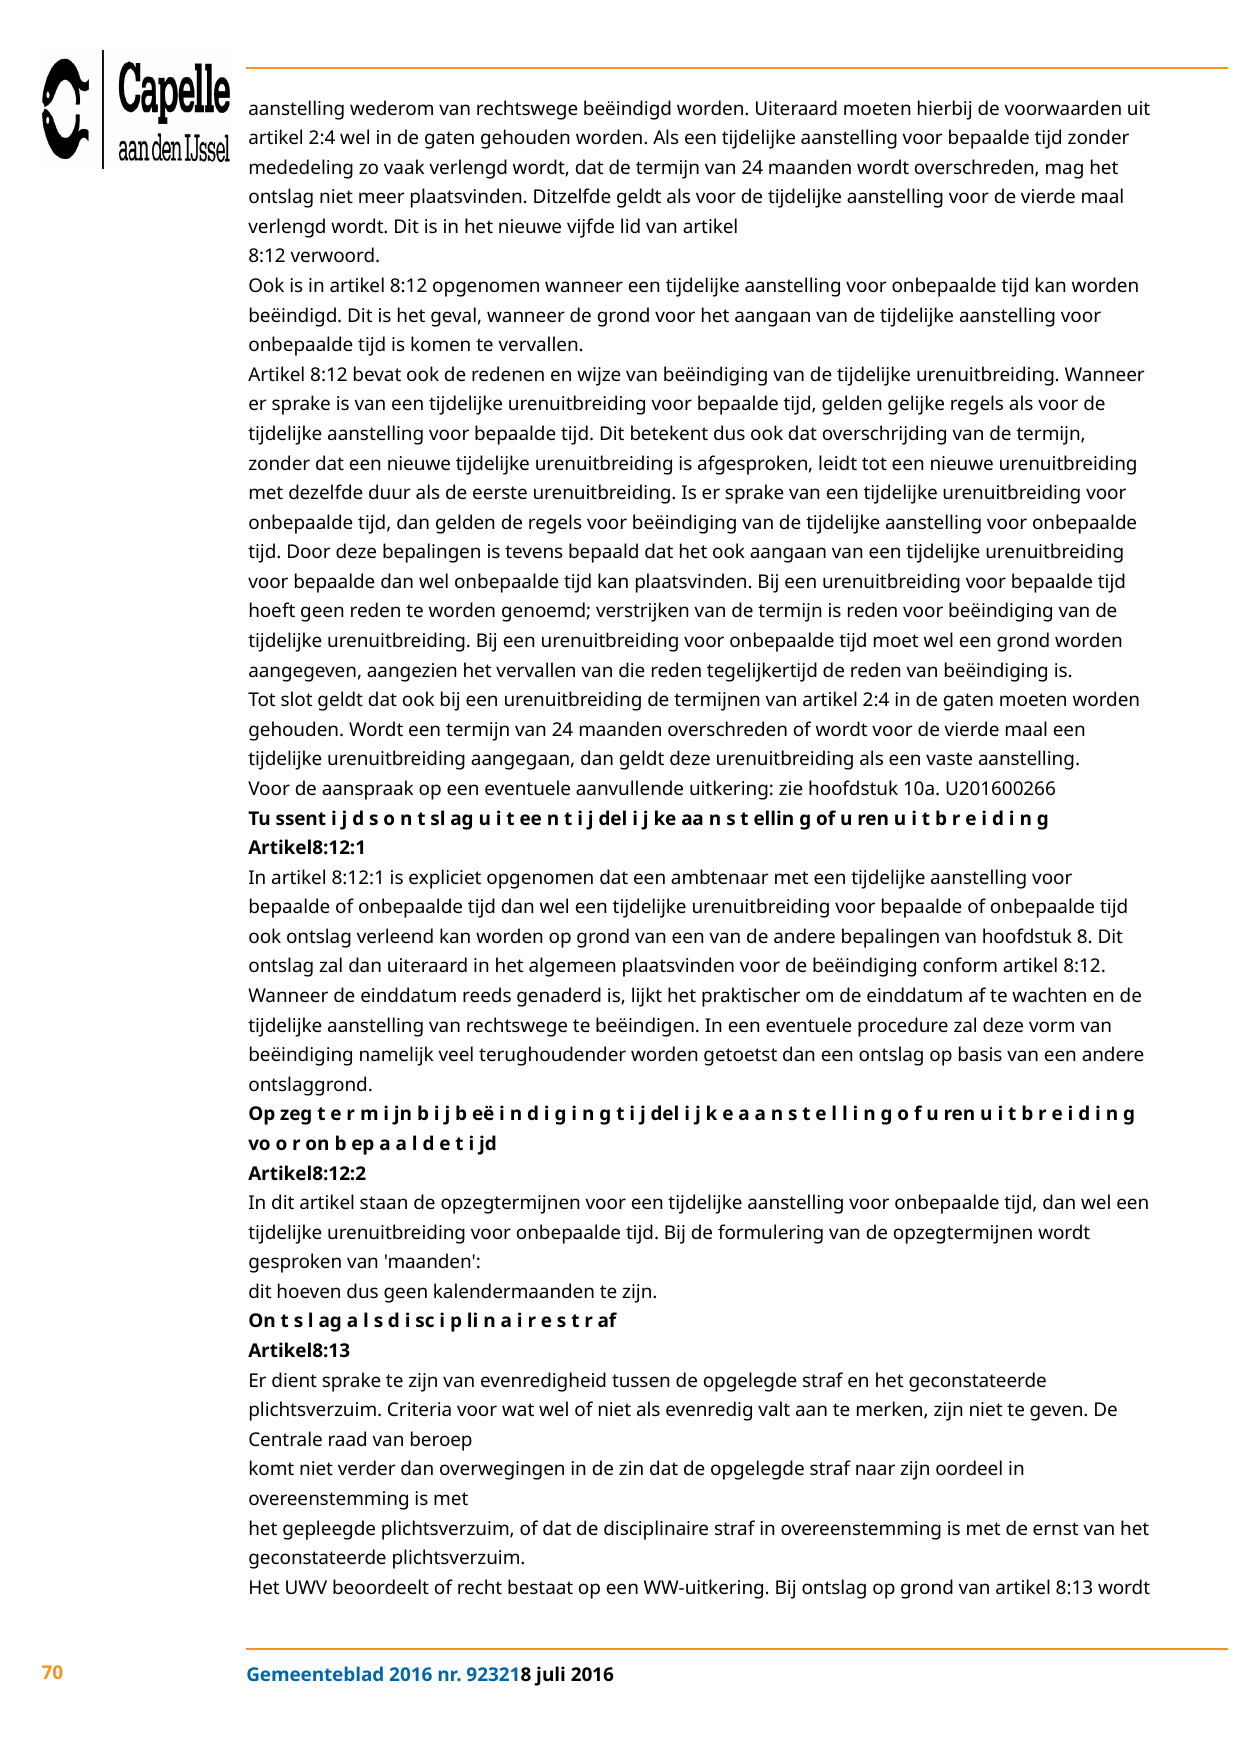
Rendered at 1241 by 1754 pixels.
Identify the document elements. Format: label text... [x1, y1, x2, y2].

text Artikel8:12:1 [248, 834, 1152, 860]
text Tot slot geldt dat ook bij een urenuitbreiding de termijnen van artikel 2:4 in de gaten moeten worden gehouden. Wordt een termijn van 24 maanden overschreden of wordt voor de vierde maal een tijdelijke urenuitbreiding aangegaan, dan geldt deze urenuitbreiding als een vaste aanstelling. [248, 686, 1152, 771]
text Er dient sprake te zijn van evenredigheid tussen de opgelegde straf en het geconstateerde plichtsverzuim. Criteria voor wat wel of niet als evenredig valt aan te merken, zijn niet te geven. De Centrale raad van beroep [248, 1367, 1152, 1452]
text Het UWV beoordeelt of recht bestaat op een WW-uitkering. Bij ontslag op grond van artikel 8:13 wordt [248, 1574, 1152, 1600]
text In artikel 8:12:1 is expliciet opgenomen dat een ambtenaar met een tijdelijke aanstelling voor bepaalde of onbepaalde tijd dan wel een tijdelijke urenuitbreiding voor bepaalde of onbepaalde tijd ook ontslag verleend kan worden op grond van een van de andere bepalingen van hoofdstuk 8. Dit ontslag zal dan uiteraard in het algemeen plaatsvinden voor de beëindiging conform artikel 8:12. Wanneer de einddatum reeds genaderd is, lijkt het praktischer om de einddatum af te wachten en de tijdelijke aanstelling van rechtswege te beëindigen. In een eventuele procedure zal deze vorm van beëindiging namelijk veel terughoudender worden getoetst dan een ontslag op basis van een andere ontslaggrond. [248, 864, 1152, 1097]
text Artikel 8:12 bevat ook de redenen en wijze van beëindiging van de tijdelijke urenuitbreiding. Wanneer er sprake is van een tijdelijke urenuitbreiding voor bepaalde tijd, gelden gelijke regels als voor de tijdelijke aanstelling voor bepaalde tijd. Dit betekent dus ook dat overschrijding van de termijn, zonder dat een nieuwe tijdelijke urenuitbreiding is afgesproken, leidt tot een nieuwe urenuitbreiding met dezelfde duur als de eerste urenuitbreiding. Is er sprake van een tijdelijke urenuitbreiding voor onbepaalde tijd, dan gelden de regels voor beëindiging van de tijdelijke aanstelling voor onbepaalde tijd. Door deze bepalingen is tevens bepaald dat het ook aangaan van een tijdelijke urenuitbreiding voor bepaalde dan wel onbepaalde tijd kan plaatsvinden. Bij een urenuitbreiding voor bepaalde tijd hoeft geen reden te worden genoemd; verstrijken van de termijn is reden voor beëindiging van de tijdelijke urenuitbreiding. Bij een urenuitbreiding voor onbepaalde tijd moet wel een grond worden aangegeven, aangezien het vervallen van die reden tegelijkertijd de reden van beëindiging is. [248, 361, 1152, 683]
text aanstelling wederom van rechtswege beëindigd worden. Uiteraard moeten hierbij de voorwaarden uit artikel 2:4 wel in de gaten gehouden worden. Als een tijdelijke aanstelling voor bepaalde tijd zonder mededeling zo vaak verlengd wordt, dat de termijn van 24 maanden wordt overschreden, mag het ontslag niet meer plaatsvinden. Ditzelfde geldt als voor de tijdelijke aanstelling voor de vierde maal verlengd wordt. Dit is in het nieuwe vijfde lid van artikel [248, 95, 1152, 239]
text Artikel8:12:2 [248, 1160, 1152, 1186]
text Tu ssent i j d s o n t sl ag u i t ee n t i j del i j ke aa n s t ellin g of u ren u i t b r e i d i n g [248, 805, 1152, 831]
text 8:12 verwoord. [248, 243, 1152, 268]
text In dit artikel staan de opzegtermijnen voor een tijdelijke aanstelling voor onbepaalde tijd, dan wel een tijdelijke urenuitbreiding voor onbepaalde tijd. Bij de formulering van de opzegtermijnen wordt gesproken van 'maanden': [248, 1189, 1152, 1274]
text het gepleegde plichtsverzuim, of dat de disciplinaire straf in overeenstemming is met de ernst van het geconstateerde plichtsverzuim. [248, 1515, 1152, 1570]
text Op zeg t e r m i jn b i j b eë i n d i g i n g t i j del i j k e a a n s t e l l i n g o f u ren u i t b r e i d i n g vo o r on b ep a a l d e t i jd [248, 1101, 1152, 1156]
text dit hoeven dus geen kalendermaanden te zijn. [248, 1278, 1152, 1304]
text On t s l ag a l s d i sc i p li n a i r e s t r af [248, 1308, 1152, 1333]
text Artikel8:13 [248, 1337, 1152, 1363]
text Ook is in artikel 8:12 opgenomen wanneer een tijdelijke aanstelling voor onbepaalde tijd kan worden beëindigd. Dit is het geval, wanneer de grond voor het aangaan van de tijdelijke aanstelling voor onbepaalde tijd is komen te vervallen. [248, 272, 1152, 357]
text Voor de aanspraak op een eventuele aanvullende uitkering: zie hoofdstuk 10a. U201600266 [248, 775, 1152, 801]
picture [41, 47, 231, 172]
text komt niet verder dan overwegingen in de zin dat de opgelegde straf naar zijn oordeel in overeenstemming is met [248, 1456, 1152, 1511]
